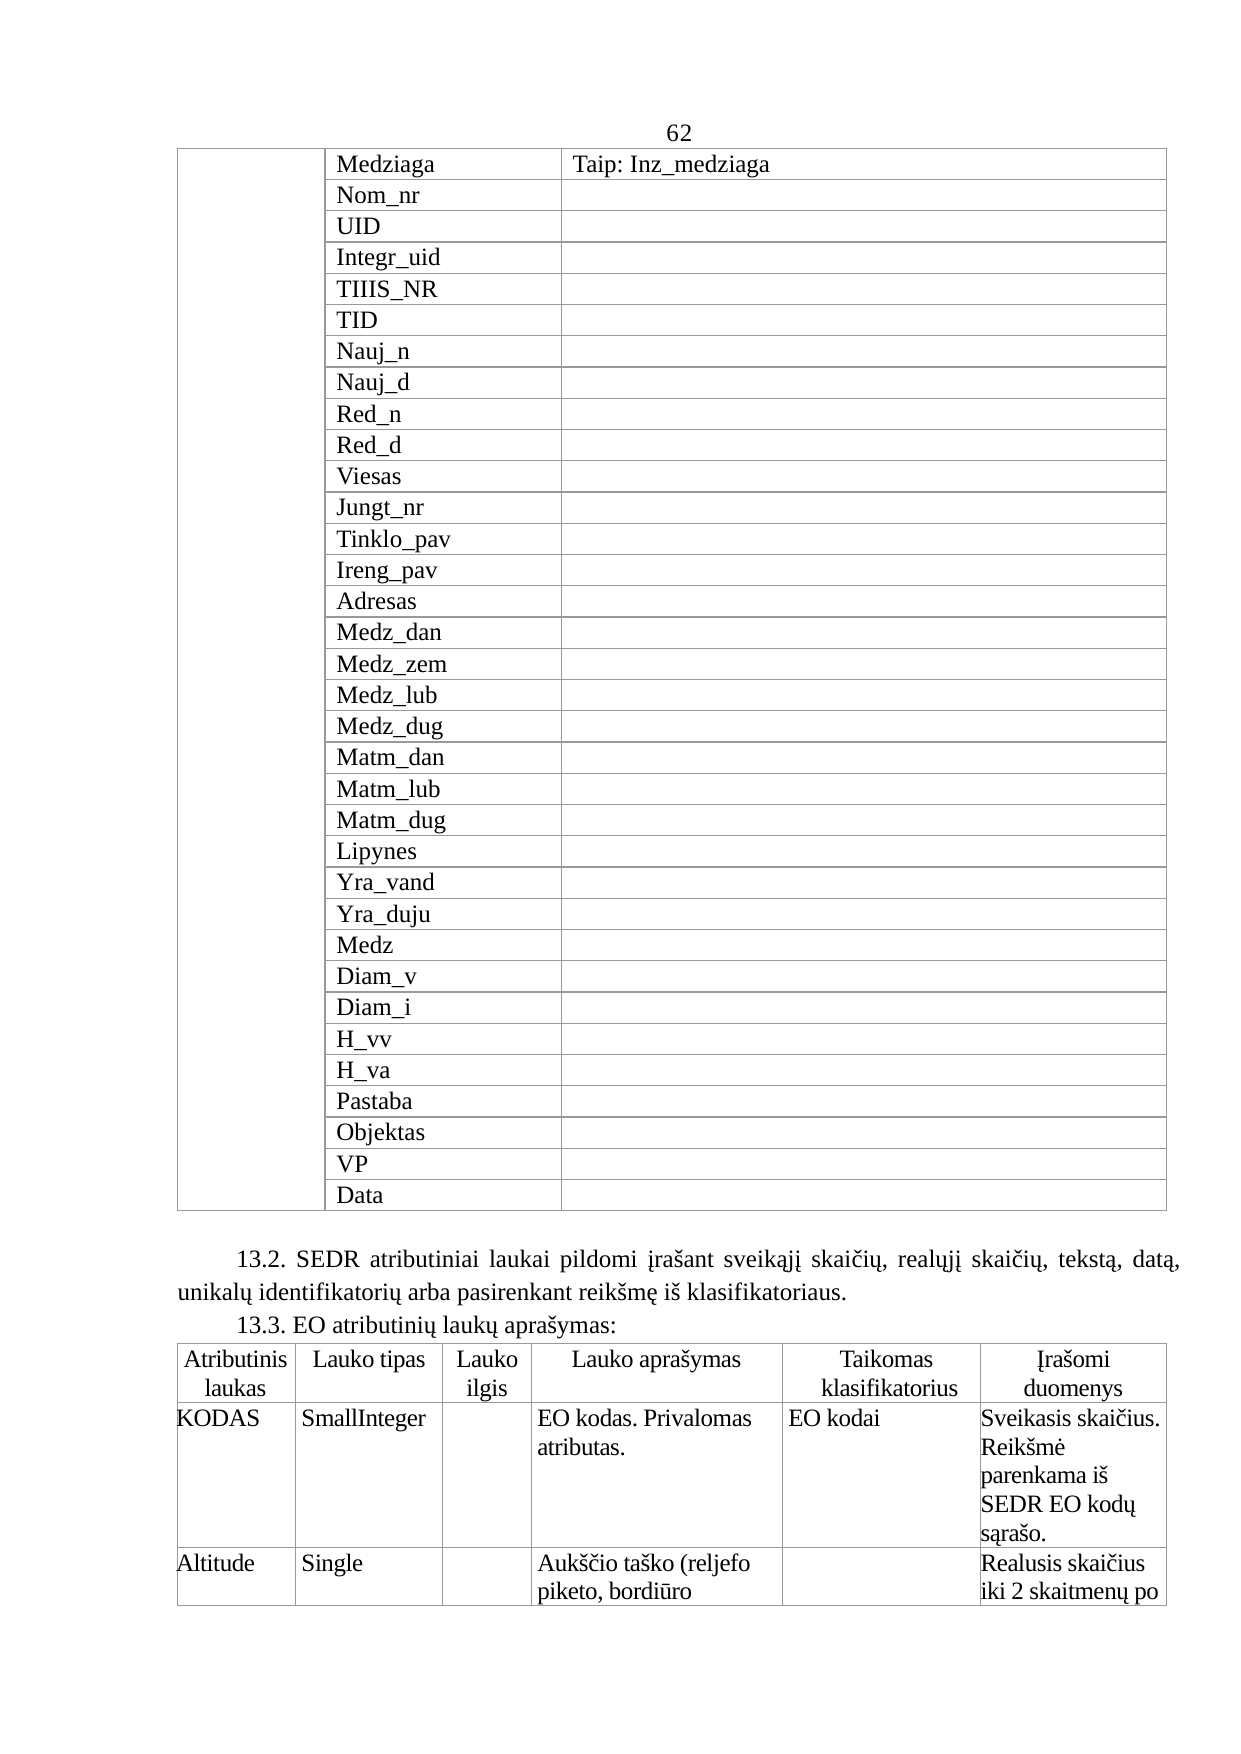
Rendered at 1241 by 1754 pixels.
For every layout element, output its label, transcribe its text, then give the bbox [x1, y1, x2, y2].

table_cell Jungt_nr [326, 493, 561, 523]
table_cell Aukščio taško (reljefo piketo, bordiūro [532, 1548, 782, 1605]
table_cell Red_d [326, 430, 561, 460]
table_cell [562, 868, 1166, 898]
table_cell Yra_vand [326, 868, 561, 898]
table_cell [562, 930, 1166, 960]
table_cell TID [326, 305, 561, 335]
table_cell Red_n [326, 399, 561, 429]
table_cell KODAS [178, 1403, 295, 1547]
table_cell Single [296, 1548, 442, 1605]
table_cell [562, 961, 1166, 991]
table_cell Medziaga [326, 149, 561, 179]
table_cell H_vv [326, 1024, 561, 1054]
table_cell [562, 430, 1166, 460]
table_cell Ireng_pav [326, 555, 561, 585]
table_cell [562, 336, 1166, 366]
text 13.3. EO atributinių laukų aprašymas: [177, 1310, 1181, 1339]
table_cell Matm_dan [326, 743, 561, 773]
table_cell [562, 774, 1166, 804]
table_cell Medz_lub [326, 680, 561, 710]
table_cell [178, 149, 324, 1210]
table_cell [562, 649, 1166, 679]
table_cell Medz_dug [326, 711, 561, 741]
table_cell Matm_lub [326, 774, 561, 804]
table_cell Tinklo_pav [326, 524, 561, 554]
table_cell Nom_nr [326, 180, 561, 210]
table_cell Medz [326, 930, 561, 960]
table_cell [562, 1149, 1166, 1179]
table_cell [562, 1024, 1166, 1054]
table_cell [562, 368, 1166, 398]
table_cell TIIIS_NR [326, 274, 561, 304]
table_cell [562, 618, 1166, 648]
table_cell [562, 524, 1166, 554]
table_cell Pastaba [326, 1086, 561, 1116]
table_header Lauko tipas [296, 1344, 442, 1402]
table_cell Objektas [326, 1118, 561, 1148]
table_cell Medz_dan [326, 618, 561, 648]
table_cell Taip: Inz_medziaga [562, 149, 1166, 179]
table_cell [562, 399, 1166, 429]
table_header Įrašomi duomenys [981, 1344, 1166, 1402]
table_cell Nauj_d [326, 368, 561, 398]
table_cell SmallInteger [296, 1403, 442, 1547]
table_cell [562, 1180, 1166, 1210]
table_cell VP [326, 1149, 561, 1179]
table_cell [562, 743, 1166, 773]
table_cell Medz_zem [326, 649, 561, 679]
table_cell Adresas [326, 586, 561, 616]
table_header Atributinis laukas [178, 1344, 295, 1402]
table_cell [562, 555, 1166, 585]
table_header Lauko ilgis [443, 1344, 531, 1402]
table_cell H_va [326, 1055, 561, 1085]
table_cell Altitude [178, 1548, 295, 1605]
table_cell Diam_i [326, 993, 561, 1023]
table_cell [562, 274, 1166, 304]
table_cell [562, 805, 1166, 835]
table_cell Lipynes [326, 836, 561, 866]
table_cell [562, 211, 1166, 241]
table_cell [783, 1548, 980, 1605]
table_cell Diam_v [326, 961, 561, 991]
table_cell [562, 836, 1166, 866]
table_cell [562, 1118, 1166, 1148]
table_cell Yra_duju [326, 899, 561, 929]
table_cell EO kodai [783, 1403, 980, 1547]
text 13.2. SEDR atributiniai laukai pildomi įrašant sveikąjį skaičių, realųjį skaičių, tekstą, datą, unikalų identifikatorių arba pasirenkant reikšmę iš klasifikatoriaus. [177, 1244, 1181, 1306]
table_cell [562, 180, 1166, 210]
table_cell Data [326, 1180, 561, 1210]
table_cell [443, 1548, 531, 1605]
table_cell Viesas [326, 461, 561, 491]
table_cell Sveikasis skaičius. Reikšmė parenkama iš SEDR EO kodų sąrašo. [981, 1403, 1166, 1547]
table_cell Realusis skaičius iki 2 skaitmenų po [981, 1548, 1166, 1605]
table_cell [562, 1086, 1166, 1116]
table_header Lauko aprašymas [532, 1344, 782, 1402]
table_header Taikomas klasifikatorius [783, 1344, 980, 1402]
table_cell [562, 993, 1166, 1023]
table_cell [562, 711, 1166, 741]
table_cell UID [326, 211, 561, 241]
table_cell [562, 305, 1166, 335]
table_cell [562, 493, 1166, 523]
table_cell [562, 586, 1166, 616]
table_cell Integr_uid [326, 243, 561, 273]
table_cell EO kodas. Privalomas atributas. [532, 1403, 782, 1547]
table_cell [562, 243, 1166, 273]
table_cell [562, 461, 1166, 491]
table_cell [562, 1055, 1166, 1085]
table_cell [443, 1403, 531, 1547]
table_cell Matm_dug [326, 805, 561, 835]
table_cell Nauj_n [326, 336, 561, 366]
table_cell [562, 899, 1166, 929]
table_cell [562, 680, 1166, 710]
